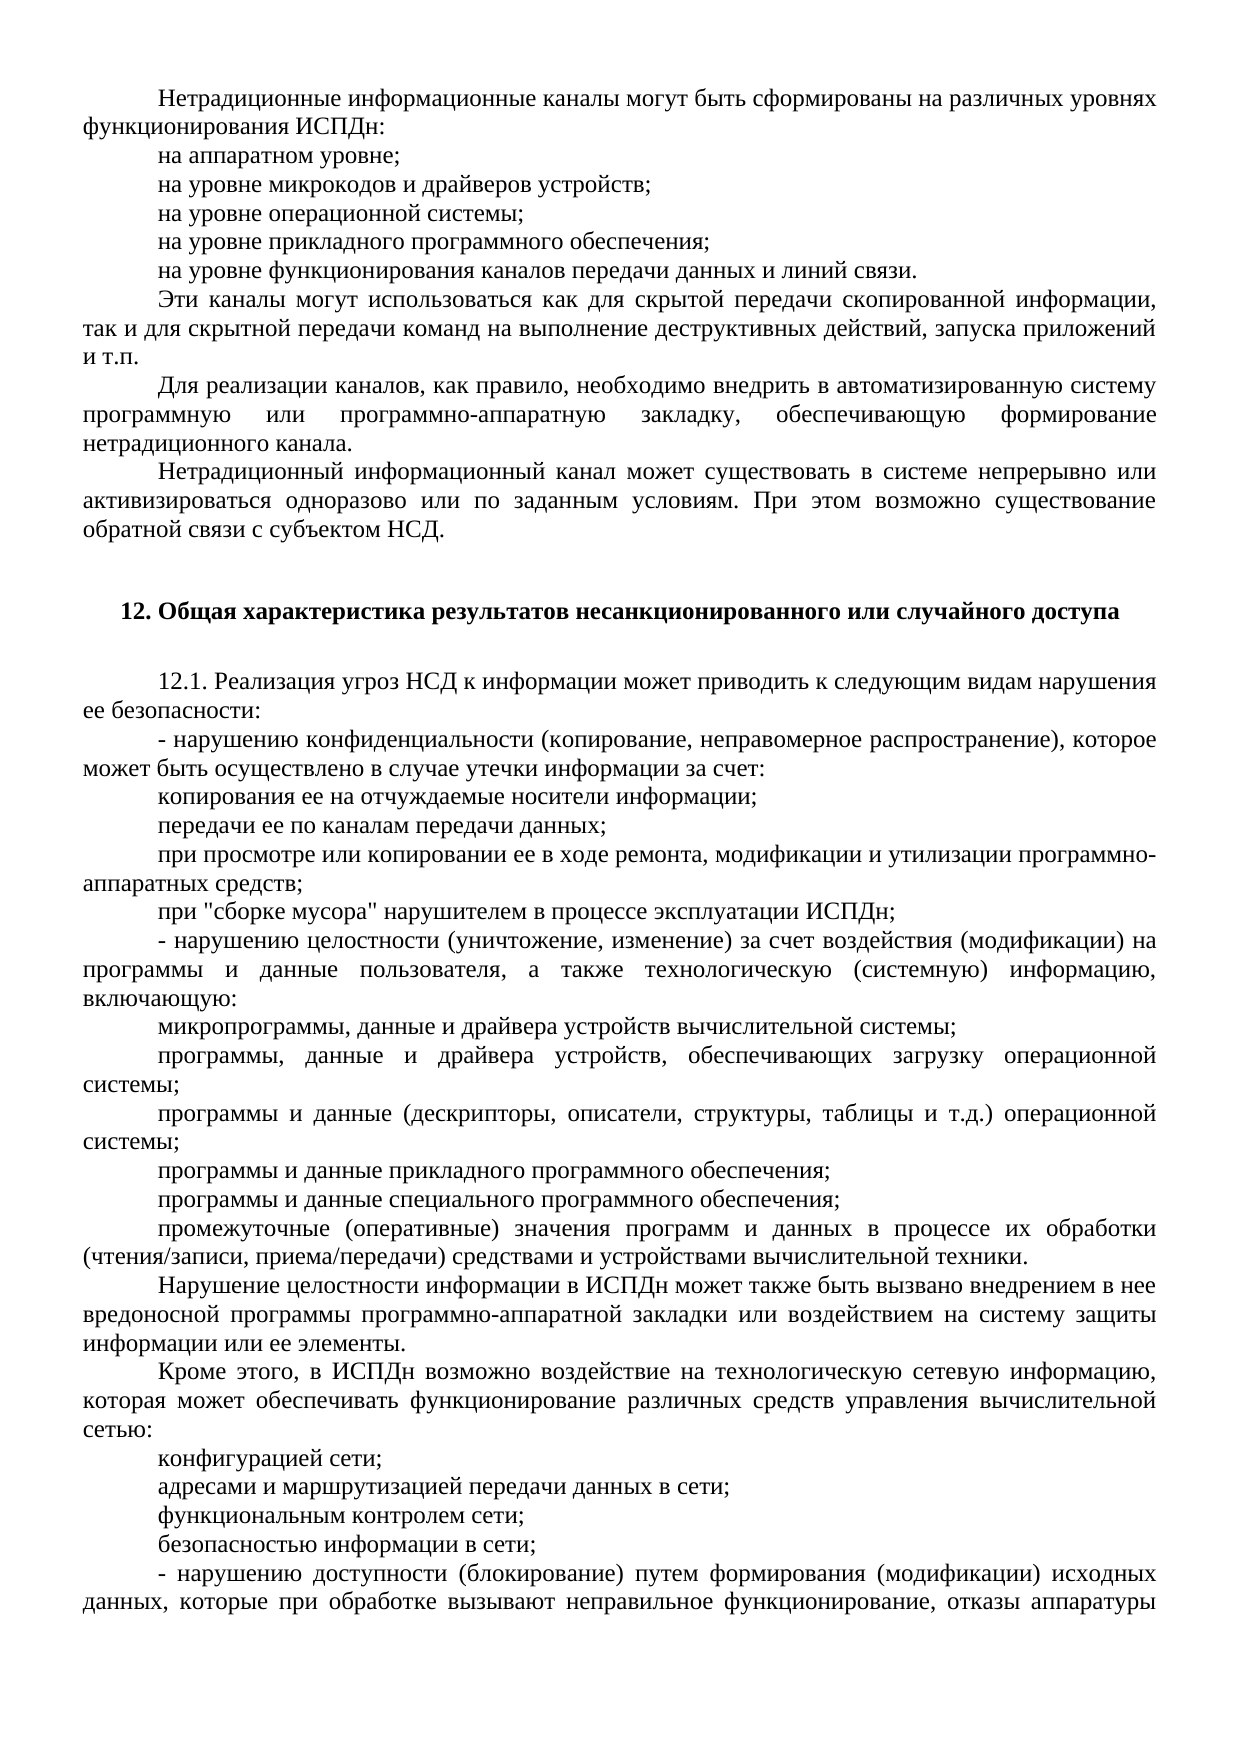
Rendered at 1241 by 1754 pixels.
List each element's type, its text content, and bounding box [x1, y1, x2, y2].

text программы, данные и драйвера устройств, обеспечивающих загрузку операционной системы; [83, 1040, 1157, 1098]
text программы и данные специального программного обеспечения; [83, 1184, 1157, 1213]
subtitle 12. Общая характеристика результатов несанкционированного или случайного доступа [83, 596, 1157, 625]
text Нетрадиционный информационный канал может существовать в системе непрерывно или активизироваться одноразово или по заданным условиям. При этом возможно существование обратной связи с субъектом НСД. [83, 456, 1157, 543]
text на аппаратном уровне; [83, 140, 1157, 169]
text микропрограммы, данные и драйвера устройств вычислительной системы; [83, 1011, 1157, 1040]
text Для реализации каналов, как правило, необходимо внедрить в автоматизированную систему программную или программно-аппаратную закладку, обеспечивающую формирование нетрадиционного канала. [83, 370, 1157, 456]
text Нарушение целостности информации в ИСПДн может также быть вызвано внедрением в нее вредоносной программы программно-аппаратной закладки или воздействием на систему защиты информации или ее элементы. [83, 1270, 1157, 1356]
text - нарушению доступности (блокирование) путем формирования (модификации) исходных данных, которые при обработке вызывают неправильное функционирование, отказы аппаратуры [83, 1558, 1157, 1615]
text на уровне прикладного программного обеспечения; [83, 226, 1157, 255]
text при "сборке мусора" нарушителем в процессе эксплуатации ИСПДн; [83, 896, 1157, 925]
text передачи ее по каналам передачи данных; [83, 810, 1157, 839]
text функциональным контролем сети; [83, 1500, 1157, 1529]
text промежуточные (оперативные) значения программ и данных в процессе их обработки (чтения/записи, приема/передачи) средствами и устройствами вычислительной техники. [83, 1213, 1157, 1270]
text - нарушению конфиденциальности (копирование, неправомерное распространение), которое может быть осуществлено в случае утечки информации за счет: [83, 724, 1157, 781]
text - нарушению целостности (уничтожение, изменение) за счет воздействия (модификации) на программы и данные пользователя, а также технологическую (системную) информацию, включающую: [83, 925, 1157, 1011]
text при просмотре или копировании ее в ходе ремонта, модификации и утилизации программно-аппаратных средств; [83, 839, 1157, 896]
text программы и данные (дескрипторы, описатели, структуры, таблицы и т.д.) операционной системы; [83, 1098, 1157, 1155]
text на уровне функционирования каналов передачи данных и линий связи. [83, 255, 1157, 284]
text Нетрадиционные информационные каналы могут быть сформированы на различных уровнях функционирования ИСПДн: [83, 83, 1157, 140]
text копирования ее на отчуждаемые носители информации; [83, 781, 1157, 810]
text Кроме этого, в ИСПДн возможно воздействие на технологическую сетевую информацию, которая может обеспечивать функционирование различных средств управления вычислительной сетью: [83, 1356, 1157, 1443]
text конфигурацией сети; [83, 1443, 1157, 1471]
text безопасностью информации в сети; [83, 1529, 1157, 1558]
text программы и данные прикладного программного обеспечения; [83, 1155, 1157, 1184]
text на уровне микрокодов и драйверов устройств; [83, 169, 1157, 198]
text адресами и маршрутизацией передачи данных в сети; [83, 1471, 1157, 1500]
text 12.1. Реализация угроз НСД к информации может приводить к следующим видам нарушения ее безопасности: [83, 666, 1157, 724]
text на уровне операционной системы; [83, 198, 1157, 226]
text Эти каналы могут использоваться как для скрытой передачи скопированной информации, так и для скрытной передачи команд на выполнение деструктивных действий, запуска приложений и т.п. [83, 284, 1157, 370]
